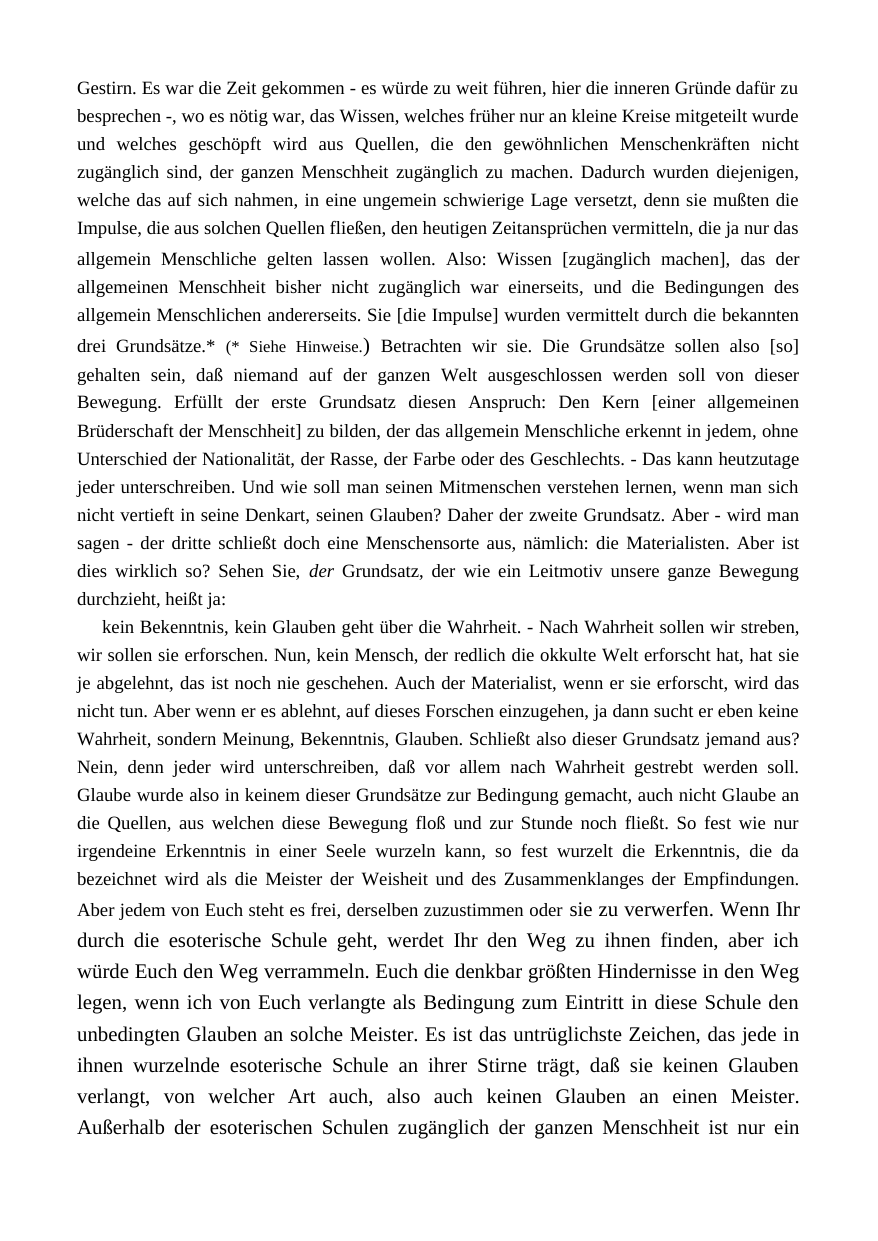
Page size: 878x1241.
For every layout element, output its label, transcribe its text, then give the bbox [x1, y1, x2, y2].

text Gestirn. Es war die Zeit gekommen - es würde zu weit führen, hier die inneren Gründe dafür zu besprechen -, wo es nötig war, das Wissen, welches früher nur an kleine Kreise mitgeteilt wurde und welches geschöpft wird aus Quellen, die den gewöhnlichen Menschenkräften nicht zugänglich sind, der ganzen Menschheit zugänglich zu machen. Dadurch wurden diejenigen, welche das auf sich nahmen, in eine ungemein schwierige Lage versetzt, denn sie mußten die Impulse, die aus solchen Quellen fließen, den heutigen Zeitansprüchen vermitteln, die ja nur das allgemein Menschliche gelten lassen wollen. Also: Wissen [zugänglich machen], das der allgemeinen Menschheit bisher nicht zugänglich war einerseits, und die Bedingungen des allgemein Menschlichen andererseits. Sie [die Impulse] wurden vermittelt durch die bekannten drei Grundsätze.* (* Siehe Hinweise.) Betrachten wir sie. Die Grundsätze sollen also [so] gehalten sein, daß niemand auf der ganzen Welt ausgeschlossen werden soll von dieser Bewegung. Erfüllt der erste Grundsatz diesen Anspruch: Den Kern [einer allgemeinen Brüderschaft der Menschheit] zu bilden, der das allgemein Menschliche erkennt in jedem, ohne Unterschied der Nationalität, der Rasse, der Farbe oder des Geschlechts. - Das kann heutzutage jeder unterschreiben. Und wie soll man seinen Mitmenschen verstehen lernen, wenn man sich nicht vertieft in seine Denkart, seinen Glauben? Daher der zweite Grundsatz. Aber - wird man sagen - der dritte schließt doch eine Menschensorte aus, nämlich: die Materialisten. Aber ist dies wirklich so? Sehen Sie, der Grundsatz, der wie ein Leitmotiv unsere ganze Bewegung durchzieht, heißt ja: [77, 77, 800, 609]
text kein Bekenntnis, kein Glauben geht über die Wahrheit. - Nach Wahrheit sollen wir streben, wir sollen sie erforschen. Nun, kein Mensch, der redlich die okkulte Welt erforscht hat, hat sie je abgelehnt, das ist noch nie geschehen. Auch der Materialist, wenn er sie erforscht, wird das nicht tun. Aber wenn er es ablehnt, auf dieses Forschen einzugehen, ja dann sucht er eben keine Wahrheit, sondern Meinung, Bekenntnis, Glauben. Schließt also dieser Grundsatz jemand aus? Nein, denn jeder wird unterschreiben, daß vor allem nach Wahrheit gestrebt werden soll. Glaube wurde also in keinem dieser Grundsätze zur Bedingung gemacht, auch nicht Glaube an die Quellen, aus welchen diese Bewegung floß und zur Stunde noch fließt. So fest wie nur irgendeine Erkenntnis in einer Seele wurzeln kann, so fest wurzelt die Erkenntnis, die da bezeichnet wird als die Meister der Weisheit und des Zusammenklanges der Empfindungen. Aber jedem von Euch steht es frei, derselben zuzustimmen oder sie zu verwerfen. Wenn Ihr durch die esoterische Schule geht, werdet Ihr den Weg zu ihnen finden, aber ich würde Euch den Weg verrammeln. Euch die denkbar größten Hindernisse in den Weg legen, wenn ich von Euch verlangte als Bedingung zum Eintritt in diese Schule den unbedingten Glauben an solche Meister. Es ist das untrüglichste Zeichen, das jede in ihnen wurzelnde esoterische Schule an ihrer Stirne trägt, daß sie keinen Glauben verlangt, von welcher Art auch, also auch keinen Glauben an einen Meister. Außerhalb der esoterischen Schulen zugänglich der ganzen Menschheit ist nur ein [77, 616, 800, 1139]
